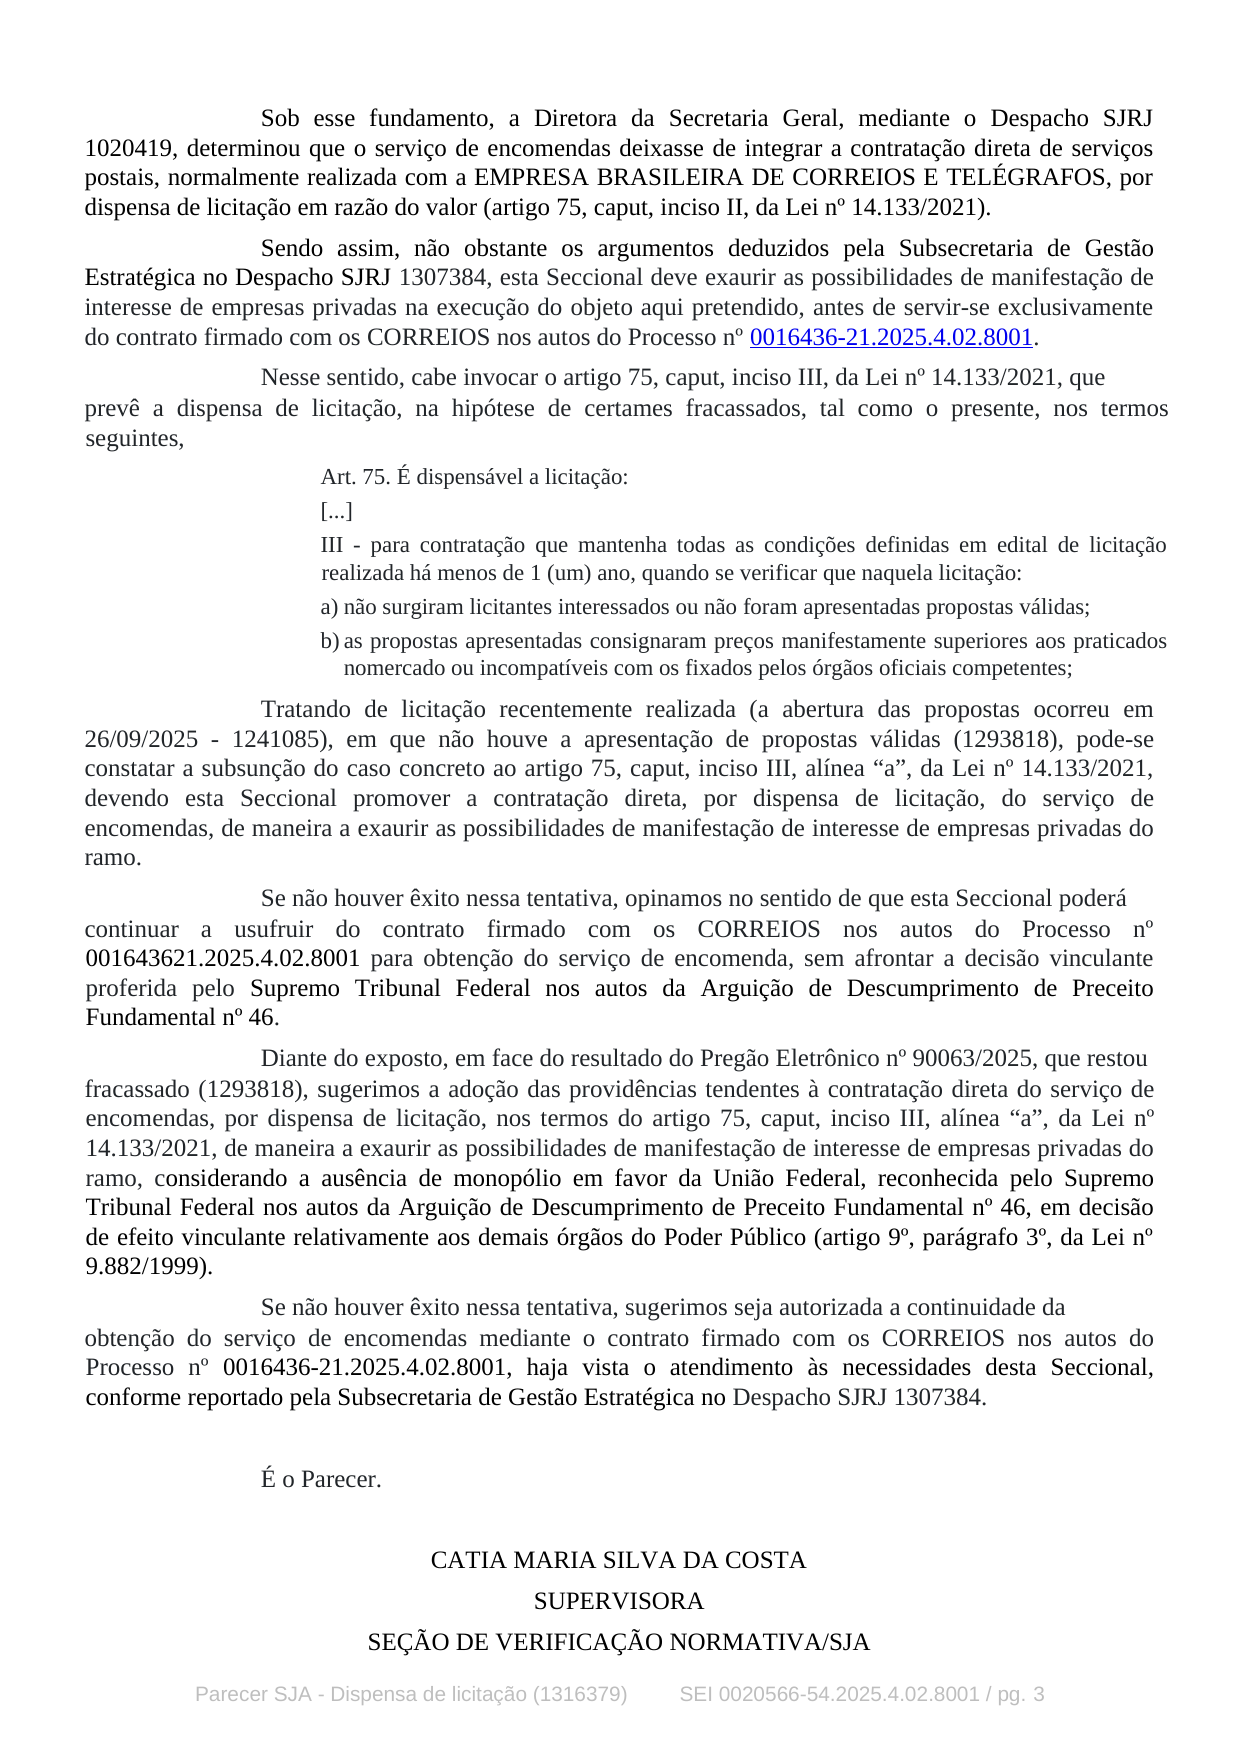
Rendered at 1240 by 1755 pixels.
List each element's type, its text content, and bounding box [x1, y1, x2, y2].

text Sob esse fundamento, a Diretora da Secretaria Geral, mediante o Despacho SJRJ 1020419, determinou que o serviço de encomendas deixasse de integrar a contratação direta de serviços postais, normalmente realizada com a EMPRESA BRASILEIRA DE CORREIOS E TELÉGRAFOS, por dispensa de licitação em razão do valor (artigo 75, caput, inciso II, da Lei nº 14.133/2021). [84, 103, 1154, 221]
text CATIA MARIA SILVA DA COSTA [84, 1545, 1153, 1574]
text Tratando de licitação recentemente realizada (a abertura das propostas ocorreu em 26/09/2025 - 1241085), em que não houve a apresentação de propostas válidas (1293818), pode-se constatar a subsunção do caso concreto ao artigo 75, caput, inciso III, alínea “a”, da Lei nº 14.133/2021, devendo esta Seccional promover a contratação direta, por dispensa de licitação, do serviço de encomendas, de maneira a exaurir as possibilidades de manifestação de interesse de empresas privadas do ramo. [84, 694, 1155, 871]
text Art. 75. É dispensável a licitação: [320, 463, 1169, 490]
text prevê a dispensa de licitação, na hipótese de certames fracassados, tal como o presente, nos termos seguintes, [84, 393, 1170, 451]
text continuar a usufruir do contrato firmado com os CORREIOS nos autos do Processo nº 001643621.2025.4.02.8001 para obtenção do serviço de encomenda, sem afrontar a decisão vinculante proferida pelo Supremo Tribunal Federal nos autos da Arguição de Descumprimento de Preceito Fundamental nº 46. [84, 914, 1155, 1031]
text Nesse sentido, cabe invocar o artigo 75, caput, inciso III, da Lei nº 14.133/2021, que [261, 362, 1170, 391]
text Se não houver êxito nessa tentativa, sugerimos seja autorizada a continuidade da [261, 1292, 1170, 1321]
text SEÇÃO DE VERIFICAÇÃO NORMATIVA/SJA [84, 1627, 1154, 1656]
text obtenção do serviço de encomendas mediante o contrato firmado com os CORREIOS nos autos do Processo nº 0016436-21.2025.4.02.8001, haja vista o atendimento às necessidades desta Seccional, conforme reportado pela Subsecretaria de Gestão Estratégica no Despacho SJRJ 1307384. [84, 1323, 1155, 1411]
text fracassado (1293818), sugerimos a adoção das providências tendentes à contratação direta do serviço de encomendas, por dispensa de licitação, nos termos do artigo 75, caput, inciso III, alínea “a”, da Lei nº 14.133/2021, de maneira a exaurir as possibilidades de manifestação de interesse de empresas privadas do ramo, considerando a ausência de monopólio em favor da União Federal, reconhecida pelo Supremo Tribunal Federal nos autos da Arguição de Descumprimento de Preceito Fundamental nº 46, em decisão de efeito vinculante relativamente aos demais órgãos do Poder Público (artigo 9º, parágrafo 3º, da Lei nº 9.882/1999). [84, 1074, 1156, 1280]
text SUPERVISORA [84, 1586, 1154, 1615]
list as propostas apresentadas consignaram preços manifestamente superiores aos praticados nomercado ou incompatíveis com os fixados pelos órgãos oficiais competentes; [320, 627, 1169, 680]
text III - para contratação que mantenha todas as condições definidas em edital de licitação realizada há menos de 1 (um) ano, quando se verificar que naquela licitação: [320, 531, 1169, 585]
text Se não houver êxito nessa tentativa, opinamos no sentido de que esta Seccional poderá [261, 883, 1170, 912]
text Diante do exposto, em face do resultado do Pregão Eletrônico nº 90063/2025, que restou [261, 1043, 1170, 1072]
text Sendo assim, não obstante os argumentos deduzidos pela Subsecretaria de Gestão Estratégica no Despacho SJRJ 1307384, esta Seccional deve exaurir as possibilidades de manifestação de interesse de empresas privadas na execução do objeto aqui pretendido, antes de servir-se exclusivamente do contrato firmado com os CORREIOS nos autos do Processo nº 0016436-21.2025.4.02.8001. [84, 233, 1155, 350]
text [...] [320, 497, 1169, 524]
list não surgiram licitantes interessados ou não foram apresentadas propostas válidas; [320, 593, 1169, 619]
text É o Parecer. [261, 1464, 1170, 1493]
